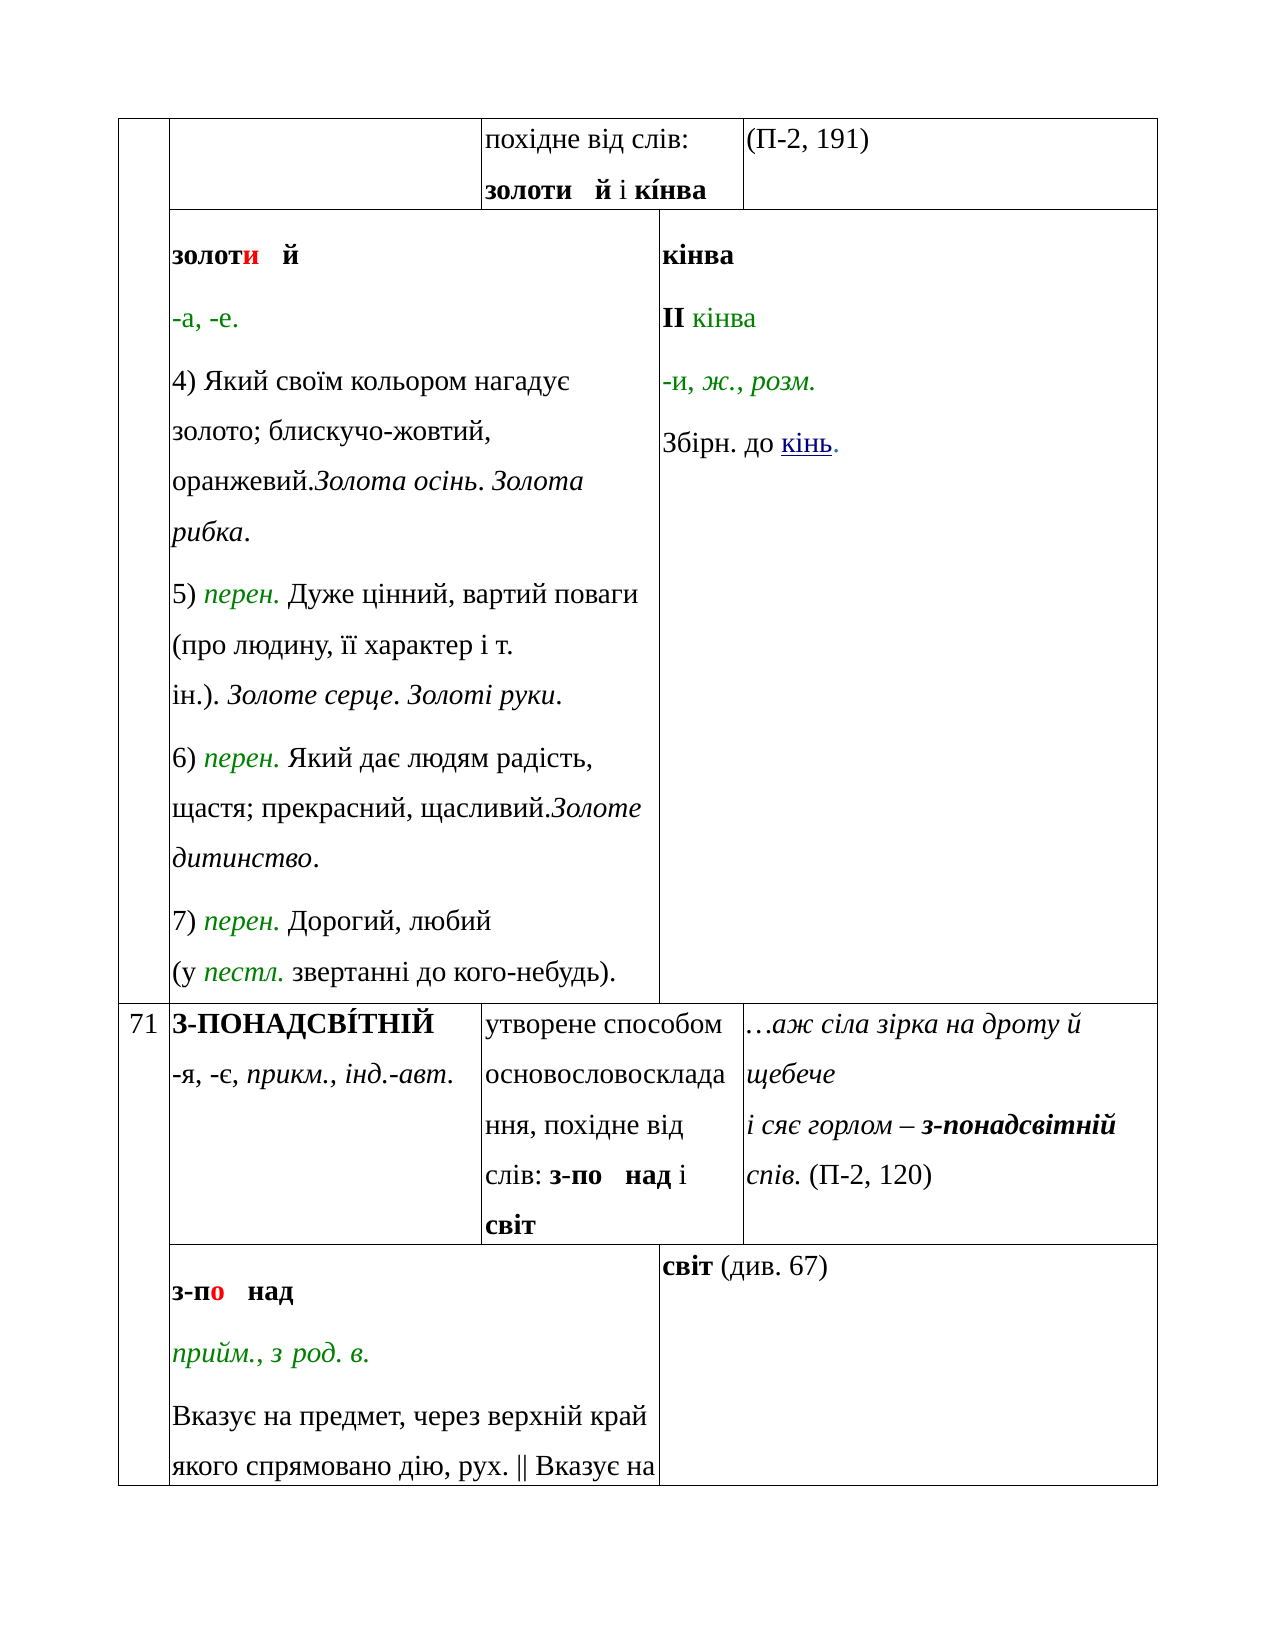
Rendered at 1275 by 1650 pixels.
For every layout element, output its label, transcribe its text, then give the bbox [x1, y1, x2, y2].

table_cell з-понад прийм., з род. в. Вказує на предмет, через верхній край якого спрямовано дію, рух. || Вказує на [170, 1245, 659, 1485]
table_cell похідне від слів: золотий і кíнва [482, 119, 743, 208]
table_cell 71 [119, 1004, 169, 1485]
table_cell [119, 119, 169, 1003]
table_cell золотий -а, -е. 4) Який своїм кольором нагадує золото; блискучо-жовтий, оранжевий.Золота осінь. Золота рибка. 5) перен. Дуже цінний, вартий поваги (про людину, її характер і т. ін.). Золоте серце. Золоті руки. 6) перен. Який дає людям радість, щастя; прекрасний, щасливий.Золоте дитинство. 7) перен. Дорогий, любий (у пестл. звертанні до кого-небудь). [170, 210, 659, 1003]
table_cell кінва II кінва -и, ж., розм. Збірн. до кінь. [660, 210, 1157, 1003]
table_cell (П‑2, 191) [744, 119, 1157, 208]
table_cell світ (див. 67) [660, 1245, 1157, 1485]
table_cell З-понадсвíтній -я, -є, прикм., інд.-авт. [170, 1004, 481, 1244]
table_cell утворене способом основословоскладання, похідне від слів: з-понад і світ [482, 1004, 743, 1244]
table_cell [170, 119, 481, 208]
table_cell …аж сіла зірка на дроту й щебече і сяє горлом – з-понадсвітній спів. (П‑2, 120) [744, 1004, 1157, 1244]
